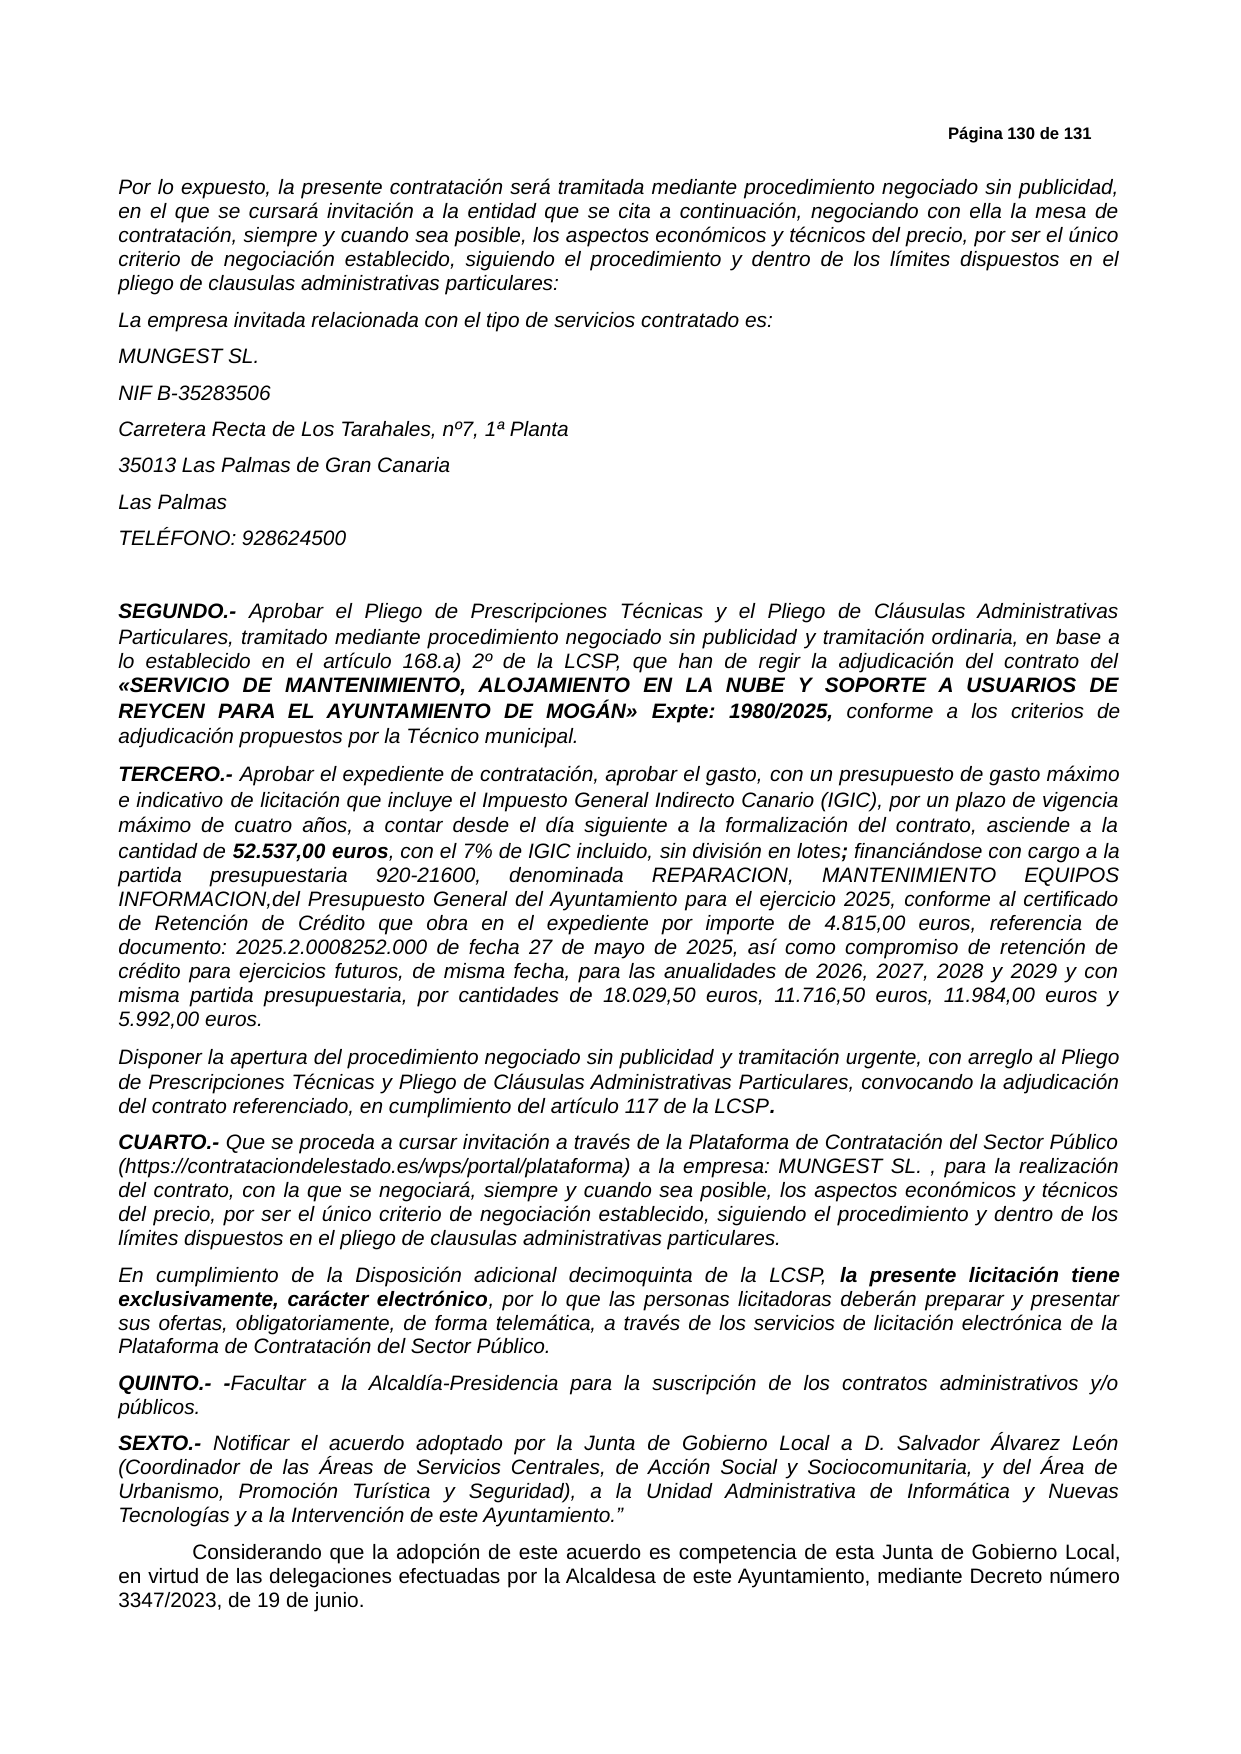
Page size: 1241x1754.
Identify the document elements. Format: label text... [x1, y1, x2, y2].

text Disponer la apertura del procedimiento negociado sin publicidad y tramitación urgente, con arreglo al Pliego de Prescripciones Técnicas y Pliego de Cláusulas Administrativas Particulares, convocando la adjudicación del contrato referenciado, en cumplimiento del artículo 117 de la LCSP. [118, 1043, 1122, 1118]
text CUARTO.- Que se proceda a cursar invitación a través de la Plataforma de Contratación del Sector Público (https://contrataciondelestado.es/wps/portal/plataforma) a la empresa: MUNGEST SL. , para la realización del contrato, con la que se negociará, siempre y cuando sea posible, los aspectos económicos y técnicos del precio, por ser el único criterio de negociación establecido, siguiendo el procedimiento y dentro de los límites dispuestos en el pliego de clausulas administrativas particulares. [118, 1130, 1122, 1250]
text NIF B-35283506 [118, 380, 1122, 404]
text En cumplimiento de la Disposición adicional decimoquinta de la LCSP, la presente licitación tiene exclusivamente, carácter electrónico, por lo que las personas licitadoras deberán preparar y presentar sus ofertas, obligatoriamente, de forma telemática, a través de los servicios de licitación electrónica de la Plataforma de Contratación del Sector Público. [118, 1262, 1122, 1358]
text 35013 Las Palmas de Gran Canaria [118, 453, 1122, 477]
text Las Palmas [118, 490, 1122, 514]
text La empresa invitada relacionada con el tipo de servicios contratado es: [118, 307, 1122, 331]
text MUNGEST SL. [118, 344, 1122, 368]
text TELÉFONO: 928624500 [118, 526, 1122, 550]
text SEGUNDO.- Aprobar el Pliego de Prescripciones Técnicas y el Pliego de Cláusulas Administrativas Particulares, tramitado mediante procedimiento negociado sin publicidad y tramitación ordinaria, en base a lo establecido en el artículo 168.a) 2º de la LCSP, que han de regir la adjudicación del contrato del «SERVICIO DE MANTENIMIENTO, ALOJAMIENTO EN LA NUBE Y SOPORTE A USUARIOS DE REYCEN PARA EL AYUNTAMIENTO DE MOGÁN» Expte: 1980/2025, conforme a los criterios de adjudicación propuestos por la Técnico municipal. [118, 599, 1122, 748]
text Carretera Recta de Los Tarahales, nº7, 1ª Planta [118, 417, 1122, 441]
text TERCERO.- Aprobar el expediente de contratación, aprobar el gasto, con un presupuesto de gasto máximo e indicativo de licitación que incluye el Impuesto General Indirecto Canario (IGIC), por un plazo de vigencia máximo de cuatro años, a contar desde el día siguiente a la formalización del contrato, asciende a la cantidad de 52.537,00 euros, con el 7% de IGIC incluido, sin división en lotes; financiándose con cargo a la partida presupuestaria 920-21600, denominada REPARACION, MANTENIMIENTO EQUIPOS INFORMACION,del Presupuesto General del Ayuntamiento para el ejercicio 2025, conforme al certificado de Retención de Crédito que obra en el expediente por importe de 4.815,00 euros, referencia de documento: 2025.2.0008252.000 de fecha 27 de mayo de 2025, así como compromiso de retención de crédito para ejercicios futuros, de misma fecha, para las anualidades de 2026, 2027, 2028 y 2029 y con misma partida presupuestaria, por cantidades de 18.029,50 euros, 11.716,50 euros, 11.984,00 euros y 5.992,00 euros. [118, 760, 1122, 1031]
text SEXTO.- Notificar el acuerdo adoptado por la Junta de Gobierno Local a D. Salvador Álvarez León (Coordinador de las Áreas de Servicios Centrales, de Acción Social y Sociocomunitaria, y del Área de Urbanismo, Promoción Turística y Seguridad), a la Unidad Administrativa de Informática y Nuevas Tecnologías y a la Intervención de este Ayuntamiento.” [118, 1431, 1122, 1527]
text Considerando que la adopción de este acuerdo es competencia de esta Junta de Gobierno Local, en virtud de las delegaciones efectuadas por la Alcaldesa de este Ayuntamiento, mediante Decreto número 3347/2023, de 19 de junio. [118, 1539, 1122, 1611]
text Por lo expuesto, la presente contratación será tramitada mediante procedimiento negociado sin publicidad, en el que se cursará invitación a la entidad que se cita a continuación, negociando con ella la mesa de contratación, siempre y cuando sea posible, los aspectos económicos y técnicos del precio, por ser el único criterio de negociación establecido, siguiendo el procedimiento y dentro de los límites dispuestos en el pliego de clausulas administrativas particulares: [118, 175, 1122, 295]
text QUINTO.- -Facultar a la Alcaldía-Presidencia para la suscripción de los contratos administrativos y/o públicos. [118, 1371, 1122, 1419]
